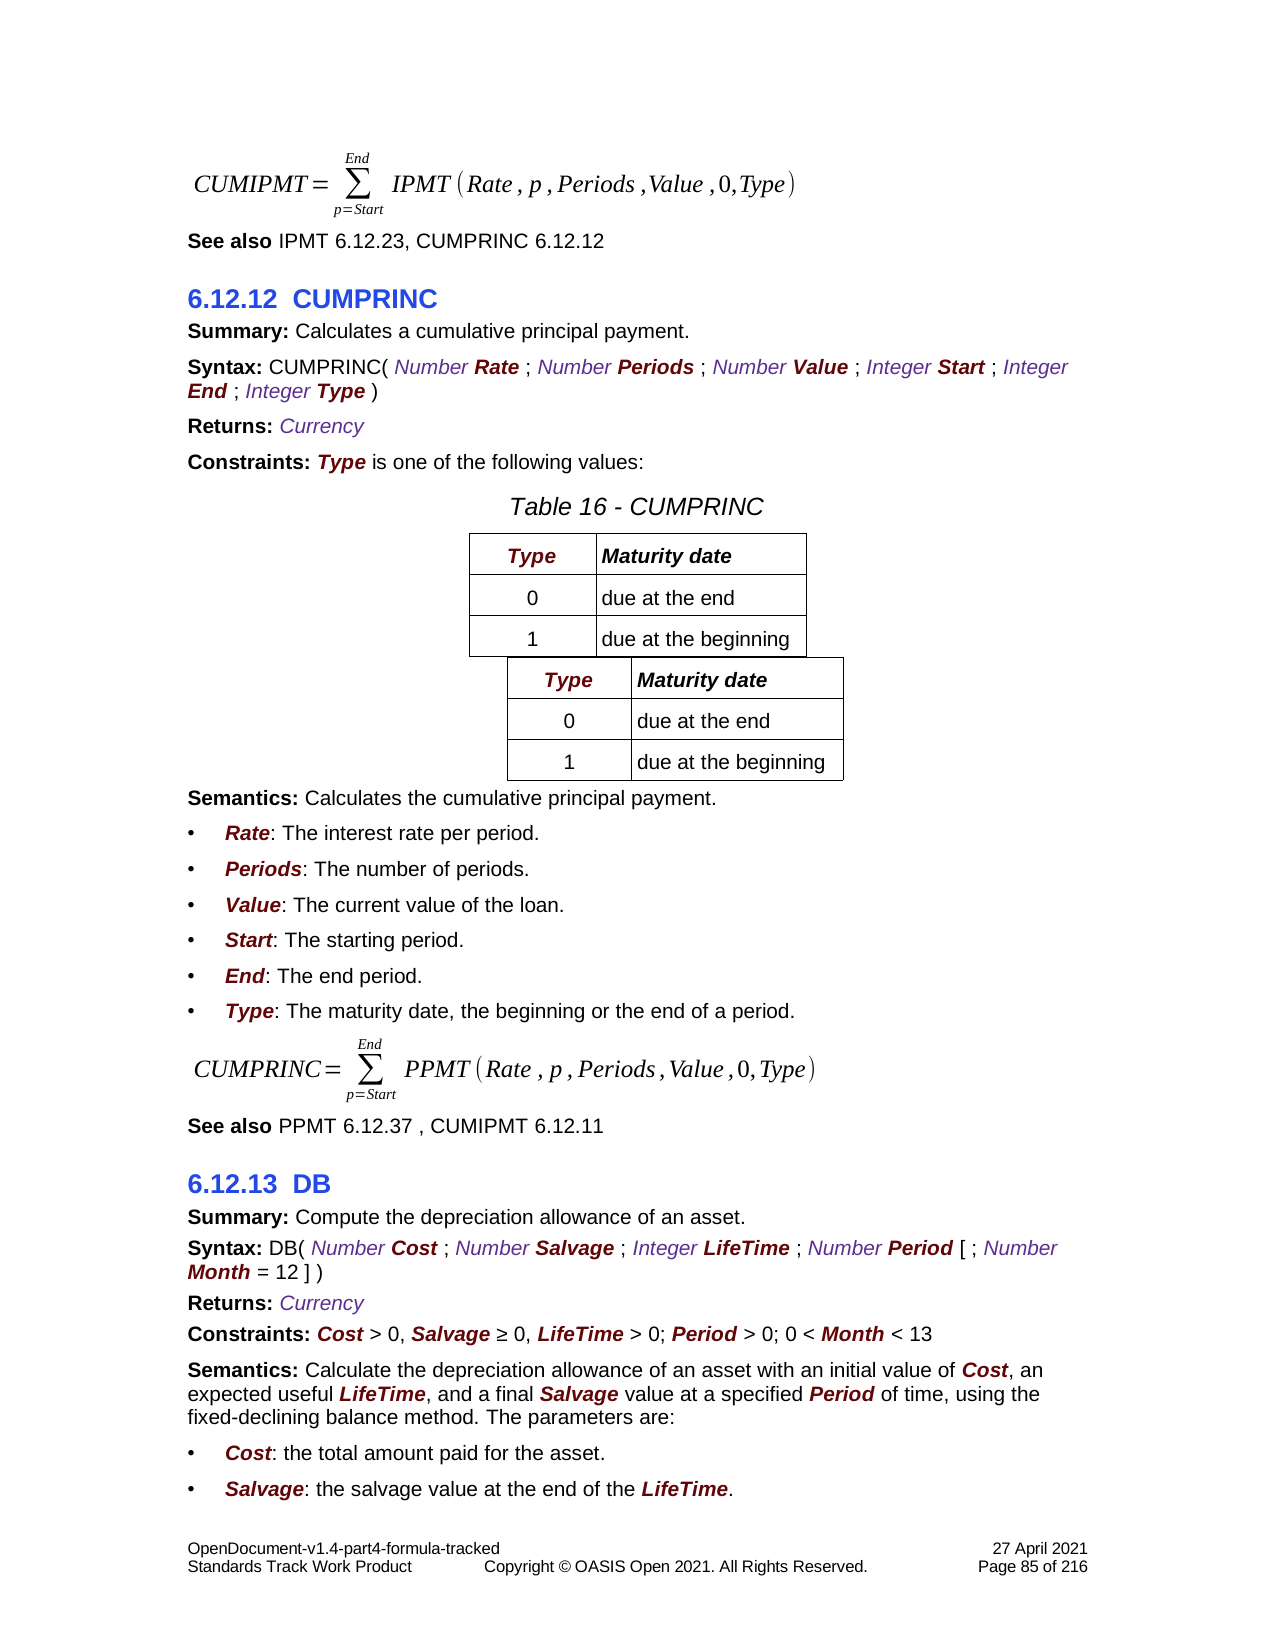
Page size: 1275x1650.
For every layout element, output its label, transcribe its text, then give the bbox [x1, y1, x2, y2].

list Value: The current value of the loan. [187, 893, 1088, 917]
text See also IPMT 6.12.23, CUMPRINC 6.12.12 [187, 229, 1088, 253]
text Summary: Calculates a cumulative principal payment. [187, 320, 1088, 343]
table_header Type [508, 658, 631, 698]
text Summary: Compute the depreciation allowance of an asset. [187, 1206, 1088, 1229]
table_cell 0 [470, 575, 596, 615]
list Cost: the total amount paid for the asset. [187, 1441, 1088, 1465]
text Syntax: CUMPRINC( Number Rate ; Number Periods ; Number Value ; Integer Start ; Integer End ; Integer Type ) [187, 356, 1088, 403]
text Returns: Currency [187, 415, 1088, 438]
table_cell 1 [508, 740, 631, 780]
text Semantics: Calculates the cumulative principal payment. [187, 786, 1088, 810]
list End: The end period. [187, 964, 1088, 988]
text See also PPMT 6.12.37 , CUMIPMT 6.12.11 [187, 1115, 1088, 1138]
list Periods: The number of periods. [187, 857, 1088, 881]
text Constraints: Type is one of the following values: [187, 450, 1088, 474]
table_cell 1 [470, 616, 596, 656]
table_cell due at the end [597, 575, 806, 615]
table_header Maturity date [632, 658, 843, 698]
table_header Type [470, 534, 596, 574]
text Constraints: Cost > 0, Salvage ≥ 0, LifeTime > 0; Period > 0; 0 < Month < 13 [187, 1323, 1088, 1346]
list Type: The maturity date, the beginning or the end of a period. [187, 1000, 1088, 1023]
table_header Maturity date [597, 534, 806, 574]
subtitle CUMPRINC [187, 284, 1088, 314]
text Syntax: DB( Number Cost ; Number Salvage ; Integer LifeTime ; Number Period [ ; Number Month = 12 ] ) [187, 1237, 1088, 1284]
list Rate: The interest rate per period. [187, 822, 1088, 845]
list Salvage: the salvage value at the end of the LifeTime. [187, 1477, 1088, 1501]
text Semantics: Calculate the depreciation allowance of an asset with an initial value of Cost, an expected useful LifeTime, and a final Salvage value at a specified Period of time, using the fixed-declining balance method. The parameters are: [187, 1359, 1088, 1429]
table_cell due at the beginning [632, 740, 843, 780]
subtitle DB [187, 1169, 1088, 1199]
text Returns: Currency [187, 1292, 1088, 1315]
text Table 16 - CUMPRINC [187, 492, 1088, 521]
list Start: The starting period. [187, 929, 1088, 952]
table_cell due at the end [632, 699, 843, 739]
table_cell due at the beginning [597, 616, 806, 656]
table_cell 0 [508, 699, 631, 739]
